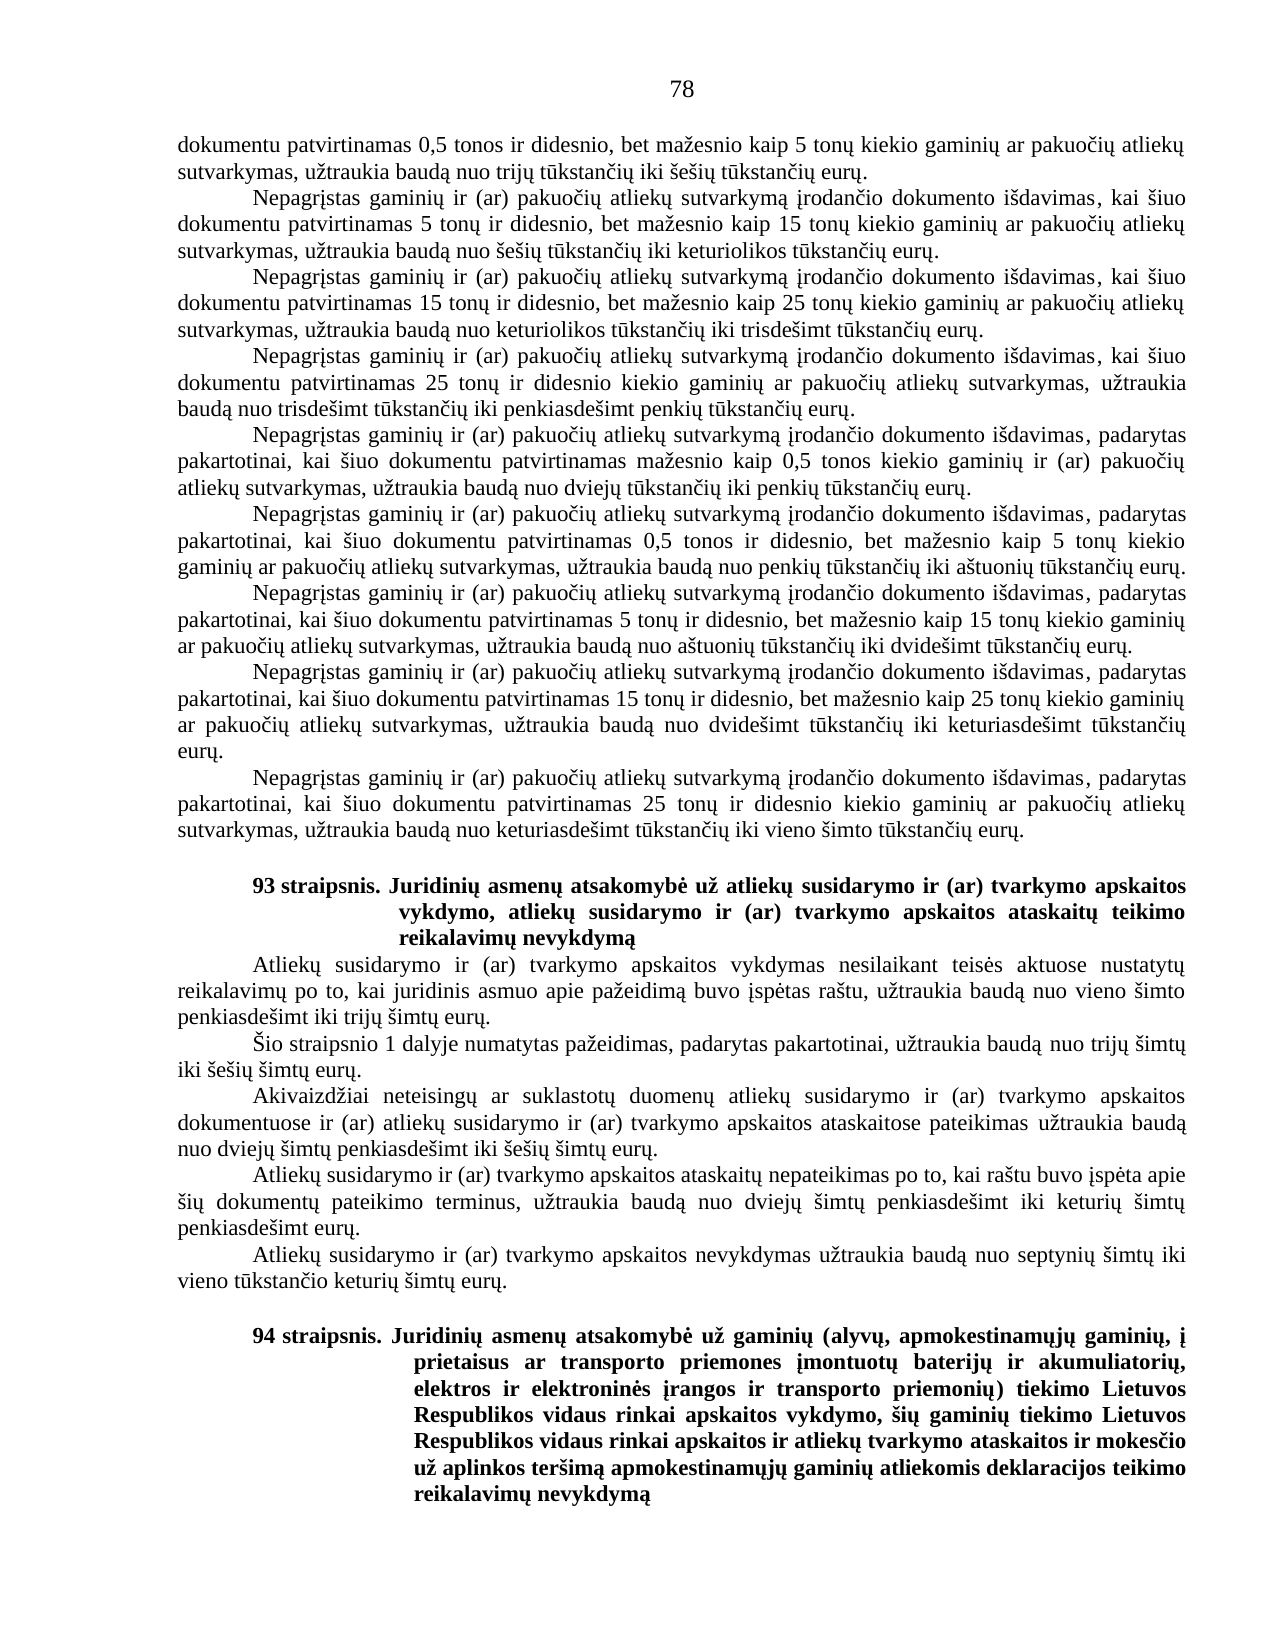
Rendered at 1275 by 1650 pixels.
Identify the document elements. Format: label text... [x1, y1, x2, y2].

text Akivaizdžiai neteisingų ar suklastotų duomenų atliekų susidarymo ir (ar) tvarkymo apskaitos dokumentuose ir (ar) atliekų susidarymo ir (ar) tvarkymo apskaitos ataskaitose pateikimas užtraukia baudą nuo dviejų šimtų penkiasdešimt iki šešių šimtų eurų. [177, 1082, 1186, 1162]
text Nepagrįstas gaminių ir (ar) pakuočių atliekų sutvarkymą įrodančio dokumento išdavimas, padarytas pakartotinai, kai šiuo dokumentu patvirtinamas 15 tonų ir didesnio, bet mažesnio kaip 25 tonų kiekio gaminių ar pakuočių atliekų sutvarkymas, užtraukia baudą nuo dvidešimt tūkstančių iki keturiasdešimt tūkstančių eurų. [177, 658, 1186, 764]
text Nepagrįstas gaminių ir (ar) pakuočių atliekų sutvarkymą įrodančio dokumento išdavimas, padarytas pakartotinai, kai šiuo dokumentu patvirtinamas 25 tonų ir didesnio kiekio gaminių ar pakuočių atliekų sutvarkymas, užtraukia baudą nuo keturiasdešimt tūkstančių iki vieno šimto tūkstančių eurų. [177, 764, 1186, 843]
text Nepagrįstas gaminių ir (ar) pakuočių atliekų sutvarkymą įrodančio dokumento išdavimas, kai šiuo dokumentu patvirtinamas 5 tonų ir didesnio, bet mažesnio kaip 15 tonų kiekio gaminių ar pakuočių atliekų sutvarkymas, užtraukia baudą nuo šešių tūkstančių iki keturiolikos tūkstančių eurų. [177, 184, 1186, 263]
text Šio straipsnio 1 dalyje numatytas pažeidimas, padarytas pakartotinai, užtraukia baudą nuo trijų šimtų iki šešių šimtų eurų. [177, 1030, 1186, 1082]
text Nepagrįstas gaminių ir (ar) pakuočių atliekų sutvarkymą įrodančio dokumento išdavimas, kai šiuo dokumentu patvirtinamas 25 tonų ir didesnio kiekio gaminių ar pakuočių atliekų sutvarkymas, užtraukia baudą nuo trisdešimt tūkstančių iki penkiasdešimt penkių tūkstančių eurų. [177, 342, 1186, 421]
text Nepagrįstas gaminių ir (ar) pakuočių atliekų sutvarkymą įrodančio dokumento išdavimas, padarytas pakartotinai, kai šiuo dokumentu patvirtinamas 0,5 tonos ir didesnio, bet mažesnio kaip 5 tonų kiekio gaminių ar pakuočių atliekų sutvarkymas, užtraukia baudą nuo penkių tūkstančių iki aštuonių tūkstančių eurų. [177, 500, 1186, 579]
text Atliekų susidarymo ir (ar) tvarkymo apskaitos ataskaitų nepateikimas po to, kai raštu buvo įspėta apie šių dokumentų pateikimo terminus, užtraukia baudą nuo dviejų šimtų penkiasdešimt iki keturių šimtų penkiasdešimt eurų. [177, 1162, 1186, 1241]
text Nepagrįstas gaminių ir (ar) pakuočių atliekų sutvarkymą įrodančio dokumento išdavimas, padarytas pakartotinai, kai šiuo dokumentu patvirtinamas 5 tonų ir didesnio, bet mažesnio kaip 15 tonų kiekio gaminių ar pakuočių atliekų sutvarkymas, užtraukia baudą nuo aštuonių tūkstančių iki dvidešimt tūkstančių eurų. [177, 579, 1186, 658]
text Atliekų susidarymo ir (ar) tvarkymo apskaitos nevykdymas užtraukia baudą nuo septynių šimtų iki vieno tūkstančio keturių šimtų eurų. [177, 1241, 1186, 1293]
text Nepagrįstas gaminių ir (ar) pakuočių atliekų sutvarkymą įrodančio dokumento išdavimas, padarytas pakartotinai, kai šiuo dokumentu patvirtinamas mažesnio kaip 0,5 tonos kiekio gaminių ir (ar) pakuočių atliekų sutvarkymas, užtraukia baudą nuo dviejų tūkstančių iki penkių tūkstančių eurų. [177, 421, 1186, 500]
text 93 straipsnis. Juridinių asmenų atsakomybė už atliekų susidarymo ir (ar) tvarkymo apskaitos vykdymo, atliekų susidarymo ir (ar) tvarkymo apskaitos ataskaitų teikimo reikalavimų nevykdymą [252, 872, 1186, 951]
text Atliekų susidarymo ir (ar) tvarkymo apskaitos vykdymas nesilaikant teisės aktuose nustatytų reikalavimų po to, kai juridinis asmuo apie pažeidimą buvo įspėtas raštu, užtraukia baudą nuo vieno šimto penkiasdešimt iki trijų šimtų eurų. [177, 951, 1186, 1030]
text dokumentu patvirtinamas 0,5 tonos ir didesnio, bet mažesnio kaip 5 tonų kiekio gaminių ar pakuočių atliekų sutvarkymas, užtraukia baudą nuo trijų tūkstančių iki šešių tūkstančių eurų. [177, 131, 1186, 184]
text 94 straipsnis. Juridinių asmenų atsakomybė už gaminių (alyvų, apmokestinamųjų gaminių, į prietaisus ar transporto priemones įmontuotų baterijų ir akumuliatorių, elektros ir elektroninės įrangos ir transporto priemonių) tiekimo Lietuvos Respublikos vidaus rinkai apskaitos vykdymo, šių gaminių tiekimo Lietuvos Respublikos vidaus rinkai apskaitos ir atliekų tvarkymo ataskaitos ir mokesčio už aplinkos teršimą apmokestinamųjų gaminių atliekomis deklaracijos teikimo reikalavimų nevykdymą [252, 1322, 1186, 1507]
text Nepagrįstas gaminių ir (ar) pakuočių atliekų sutvarkymą įrodančio dokumento išdavimas, kai šiuo dokumentu patvirtinamas 15 tonų ir didesnio, bet mažesnio kaip 25 tonų kiekio gaminių ar pakuočių atliekų sutvarkymas, užtraukia baudą nuo keturiolikos tūkstančių iki trisdešimt tūkstančių eurų. [177, 263, 1186, 342]
